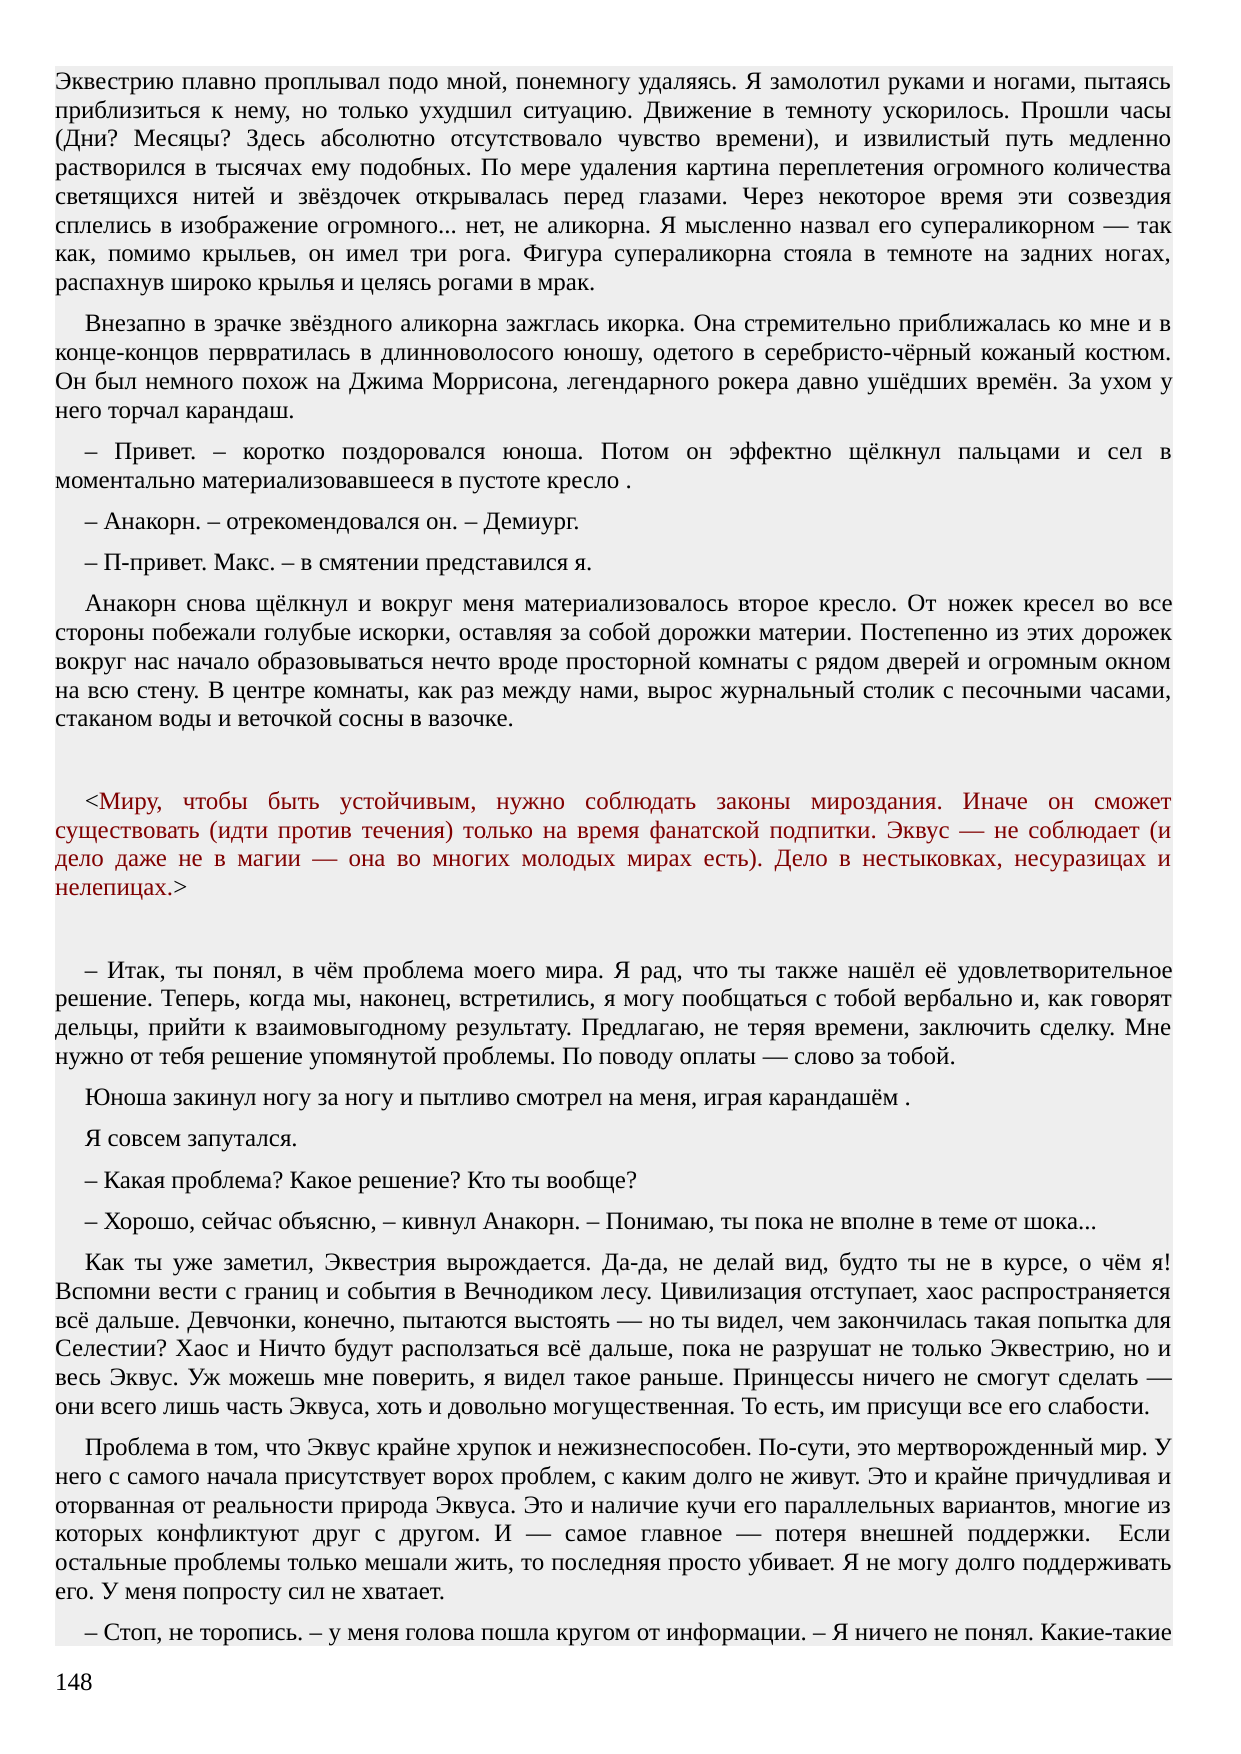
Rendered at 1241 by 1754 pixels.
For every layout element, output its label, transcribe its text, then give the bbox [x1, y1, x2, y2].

text – Итак, ты понял, в чём проблема моего мира. Я рад, что ты также нашёл её удовлетворительное решение. Теперь, когда мы, наконец, встретились, я могу пообщаться с тобой вербально и, как говорят дельцы, прийти к взаимовыгодному результату. Предлагаю, не теряя времени, заключить сделку. Мне нужно от тебя решение упомянутой проблемы. По поводу оплаты — слово за тобой. [55, 955, 1173, 1070]
text – Анакорн. – отрекомендовался он. – Демиург. [55, 506, 1173, 535]
text Внезапно в зрачке звёздного аликорна зажглась икорка. Она стремительно приближалась ко мне и в конце-концов первратилась в длинноволосого юношу, одетого в серебристо-чёрный кожаный костюм. Он был немного похож на Джима Моррисона, легендарного рокера давно ушёдших времён. За ухом у него торчал карандаш. [55, 308, 1173, 423]
text – Хорошо, сейчас объясню, – кивнул Анакорн. – Понимаю, ты пока не вполне в теме от шока... [55, 1206, 1173, 1235]
text Юноша закинул ногу за ногу и пытливо смотрел на меня, играя карандашём . [55, 1082, 1173, 1111]
text – Какая проблема? Какое решение? Кто ты вообще? [55, 1165, 1173, 1193]
text – П-привет. Макс. – в смятении представился я. [55, 547, 1173, 576]
text – Стоп, не торопись. – у меня голова пошла кругом от информации. – Я ничего не понял. Какие-такие [55, 1617, 1173, 1646]
text Анакорн снова щёлкнул и вокруг меня материализовалось второе кресло. От ножек кресел во все стороны побежали голубые искорки, оставляя за собой дорожки материи. Постепенно из этих дорожек вокруг нас начало образовываться нечто вроде просторной комнаты с рядом дверей и огромным окном на всю стену. В центре комнаты, как раз между нами, вырос журнальный столик с песочными часами, стаканом воды и веточкой сосны в вазочке. [55, 588, 1173, 732]
text Я совсем запутался. [55, 1123, 1173, 1152]
text Как ты уже заметил, Эквестрия вырождается. Да-да, не делай вид, будто ты не в курсе, о чём я! Вспомни вести с границ и события в Вечнодиком лесу. Цивилизация отступает, хаос распространяется всё дальше. Девчонки, конечно, пытаются выстоять — но ты видел, чем закончилась такая попытка для Селестии? Хаос и Ничто будут расползаться всё дальше, пока не разрушат не только Эквестрию, но и весь Эквус. Уж можешь мне поверить, я видел такое раньше. Принцессы ничего не смогут сделать — они всего лишь часть Эквуса, хоть и довольно могущественная. То есть, им присущи все его слабости. [55, 1247, 1173, 1420]
text – Привет. – коротко поздоровался юноша. Потом он эффектно щёлкнул пальцами и сел в моментально материализовавшееся в пустоте кресло . [55, 436, 1173, 493]
text Эквестрию плавно проплывал подо мной, понемногу удаляясь. Я замолотил руками и ногами, пытаясь приблизиться к нему, но только ухудшил ситуацию. Движение в темноту ускорилось. Прошли часы (Дни? Месяцы? Здесь абсолютно отсутствовало чувство времени), и извилистый путь медленно растворился в тысячах ему подобных. По мере удаления картина переплетения огромного количества светящихся нитей и звёздочек открывалась перед глазами. Через некоторое время эти созвездия сплелись в изображение огромного... нет, не аликорна. Я мысленно назвал его супераликорном — так как, помимо крыльев, он имел три рога. Фигура супераликорна стояла в темноте на задних ногах, распахнув широко крылья и целясь рогами в мрак. [55, 66, 1173, 296]
text <Миру, чтобы быть устойчивым, нужно соблюдать законы мироздания. Иначе он сможет существовать (идти против течения) только на время фанатской подпитки. Эквус — не соблюдает (и дело даже не в магии — она во многих молодых мирах есть). Дело в нестыковках, несуразицах и нелепицах.> [55, 786, 1173, 901]
text Проблема в том, что Эквус крайне хрупок и нежизнеспособен. По-сути, это мертворожденный мир. У него с самого начала присутствует ворох проблем, с каким долго не живут. Это и крайне причудливая и оторванная от реальности природа Эквуса. Это и наличие кучи его параллельных вариантов, многие из которых конфликтуют друг с другом. И — самое главное — потеря внешней поддержки. Если остальные проблемы только мешали жить, то последняя просто убивает. Я не могу долго поддерживать его. У меня попросту сил не хватает. [55, 1432, 1173, 1605]
